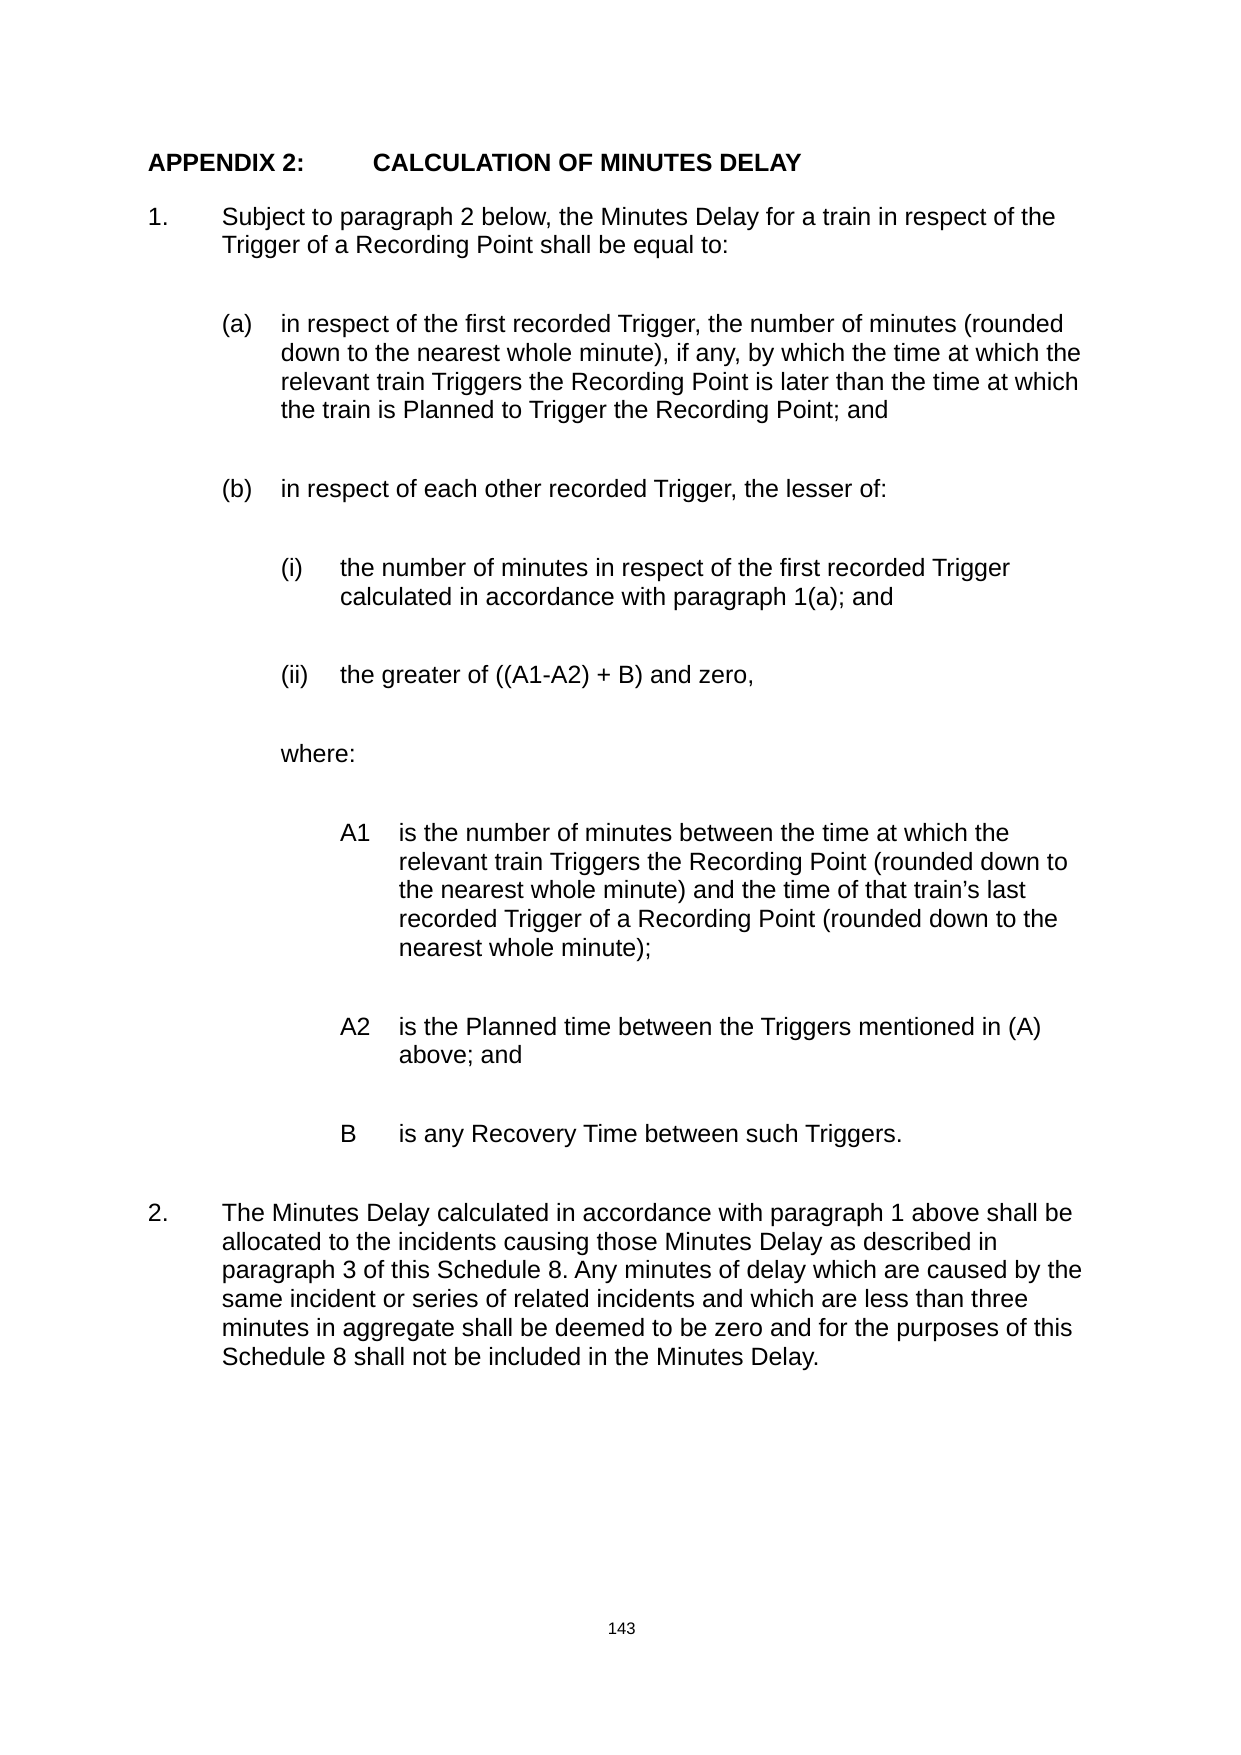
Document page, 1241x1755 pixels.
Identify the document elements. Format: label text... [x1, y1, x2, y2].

text 1. Subject to paragraph 2 below, the Minutes Delay for a train in respect of the Trigger of a Recording Point shall be equal to: [148, 201, 1093, 259]
text A2 is the Planned time between the Triggers mentioned in (A) above; and [340, 1011, 1093, 1069]
text (ii) the greater of ((A1-A2) + B) and zero, [281, 660, 1093, 689]
text (b) in respect of each other recorded Trigger, the lesser of: [222, 474, 1093, 503]
text Appendix 2: Calculation of Minutes Delay [148, 148, 1093, 176]
text (a) in respect of the first recorded Trigger, the number of minutes (rounded down to the nearest whole minute), if any, by which the time at which the relevant train Triggers the Recording Point is later than the time at which the train is Planned to Trigger the Recording Point; and [222, 309, 1093, 424]
text A1 is the number of minutes between the time at which the relevant train Triggers the Recording Point (rounded down to the nearest whole minute) and the time of that train’s last recorded Trigger of a Recording Point (rounded down to the nearest whole minute); [340, 818, 1093, 961]
text (i) the number of minutes in respect of the first recorded Trigger calculated in accordance with paragraph 1(a); and [281, 553, 1093, 610]
text 2. The Minutes Delay calculated in accordance with paragraph 1 above shall be allocated to the incidents causing those Minutes Delay as described in paragraph 3 of this Schedule 8. Any minutes of delay which are caused by the same incident or series of related incidents and which are less than three minutes in aggregate shall be deemed to be zero and for the purposes of this Schedule 8 shall not be included in the Minutes Delay. [148, 1198, 1093, 1370]
text where: [281, 739, 1093, 768]
text B is any Recovery Time between such Triggers. [340, 1119, 1093, 1148]
